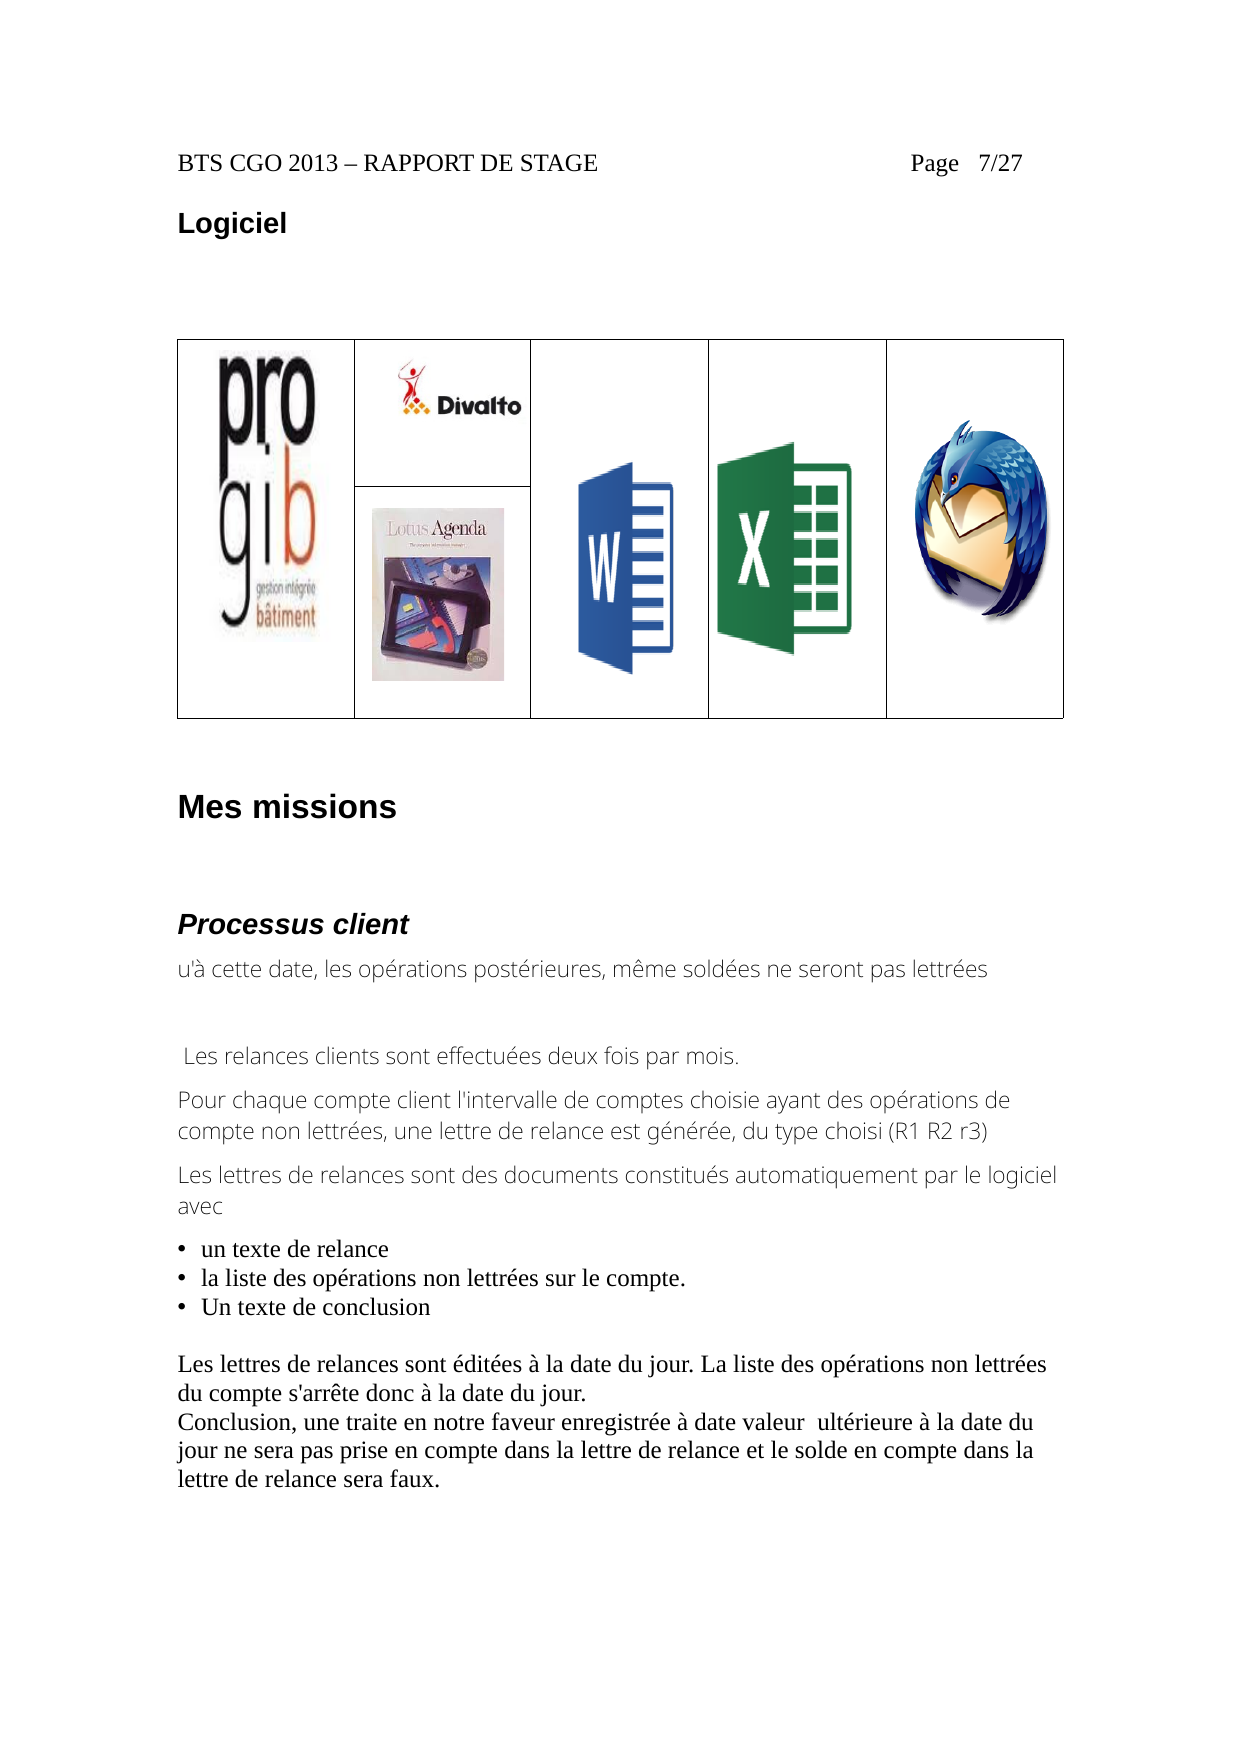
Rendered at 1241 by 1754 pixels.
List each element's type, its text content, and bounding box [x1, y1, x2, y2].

picture [901, 411, 1058, 635]
table_header [887, 340, 1063, 718]
subtitle Processus client [177, 907, 1063, 940]
list Conclusion, une traite en notre faveur enregistrée à date valeur ultérieure à la date du jour ne sera pas prise en compte dans la lettre de relance et le solde en compte dans la lettre de relance sera faux. [177, 1407, 1063, 1493]
text u'à cette date, les opérations postérieures, même soldées ne seront pas lettrées [177, 953, 1063, 984]
table_header [709, 340, 886, 432]
table_header [355, 340, 530, 486]
picture [372, 508, 505, 681]
text Pour chaque compte client l'intervalle de comptes choisie ayant des opérations de compte non lettrées, une lettre de relance est générée, du type choisi (R1 R2 r3) [177, 1084, 1063, 1147]
list un texte de relance [177, 1234, 1063, 1263]
table_header [178, 340, 354, 718]
table_cell [355, 487, 530, 718]
text Les relances clients sont effectuées deux fois par mois. [177, 1040, 1063, 1072]
picture [714, 432, 854, 667]
list Un texte de conclusion [177, 1292, 1063, 1320]
picture [201, 350, 338, 642]
text Les lettres de relances sont des documents constitués automatiquement par le logiciel avec [177, 1159, 1063, 1222]
picture [576, 451, 675, 687]
table_header [709, 433, 886, 718]
list Les lettres de relances sont éditées à la date du jour. La liste des opérations non lettrées du compte s'arrête donc à la date du jour. [177, 1349, 1063, 1407]
subtitle Logiciel [177, 206, 1063, 239]
picture [397, 350, 530, 449]
table_header [531, 340, 708, 718]
subtitle Mes missions [177, 787, 1063, 826]
list la liste des opérations non lettrées sur le compte. [177, 1263, 1063, 1292]
